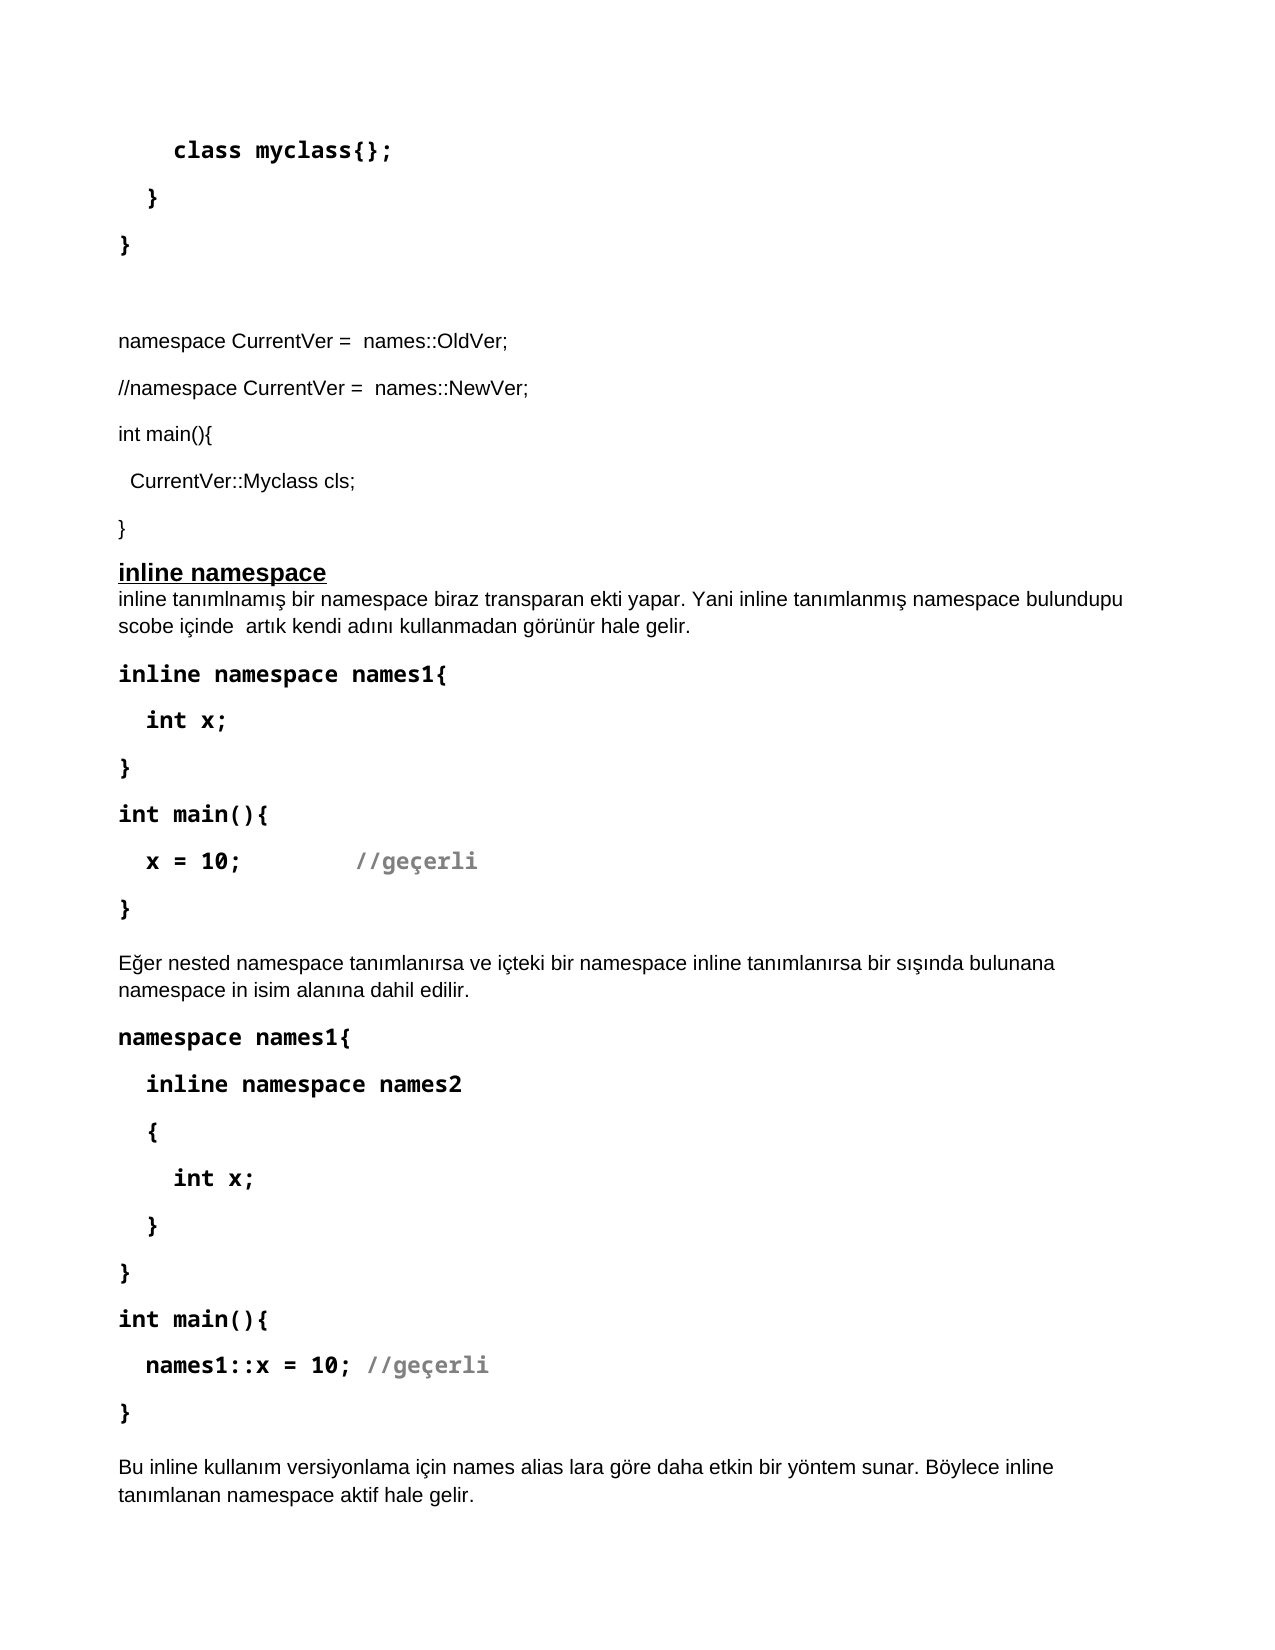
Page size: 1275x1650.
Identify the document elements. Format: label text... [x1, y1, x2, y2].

text tanımlanan namespace aktif hale gelir. [118, 1482, 1157, 1506]
text { [118, 1099, 1157, 1146]
text inline tanımlnamış bir namespace biraz transparan ekti yapar. Yani inline tanımlanmış namespace bulundupu [118, 587, 1157, 611]
text inline namespace names1{ [118, 642, 1157, 689]
text int main(){ [118, 782, 1157, 829]
text CurrentVer::Myclass cls; [118, 446, 1157, 493]
text class myclass{}; [118, 118, 1157, 165]
text Eğer nested namespace tanımlanırsa ve içteki bir namespace inline tanımlanırsa bir sışında bulunana namespace in isim alanına dahil edilir. [118, 951, 1157, 1002]
text } [118, 493, 1157, 540]
text int x; [118, 689, 1157, 736]
text int main(){ [118, 399, 1157, 446]
text names1::x = 10; //geçerli [118, 1334, 1157, 1381]
text } [118, 1381, 1157, 1427]
text //namespace CurrentVer = names::NewVer; [118, 352, 1157, 399]
text } [118, 212, 1157, 259]
text int x; [118, 1146, 1157, 1193]
text } [118, 165, 1157, 212]
text namespace CurrentVer = names::OldVer; [118, 306, 1157, 352]
text namespace names1{ [118, 1006, 1157, 1052]
text x = 10; //geçerli [118, 829, 1157, 876]
text inline namespace names2 [118, 1052, 1157, 1099]
text inline namespace [118, 540, 1157, 587]
text Bu inline kullanım versiyonlama için names alias lara göre daha etkin bir yöntem sunar. Böylece inline [118, 1455, 1157, 1479]
text int main(){ [118, 1287, 1157, 1334]
text } [118, 736, 1157, 782]
text } [118, 1193, 1157, 1240]
text scobe içinde artık kendi adını kullanmadan görünür hale gelir. [118, 614, 1157, 638]
text } [118, 1240, 1157, 1287]
text } [118, 876, 1157, 923]
